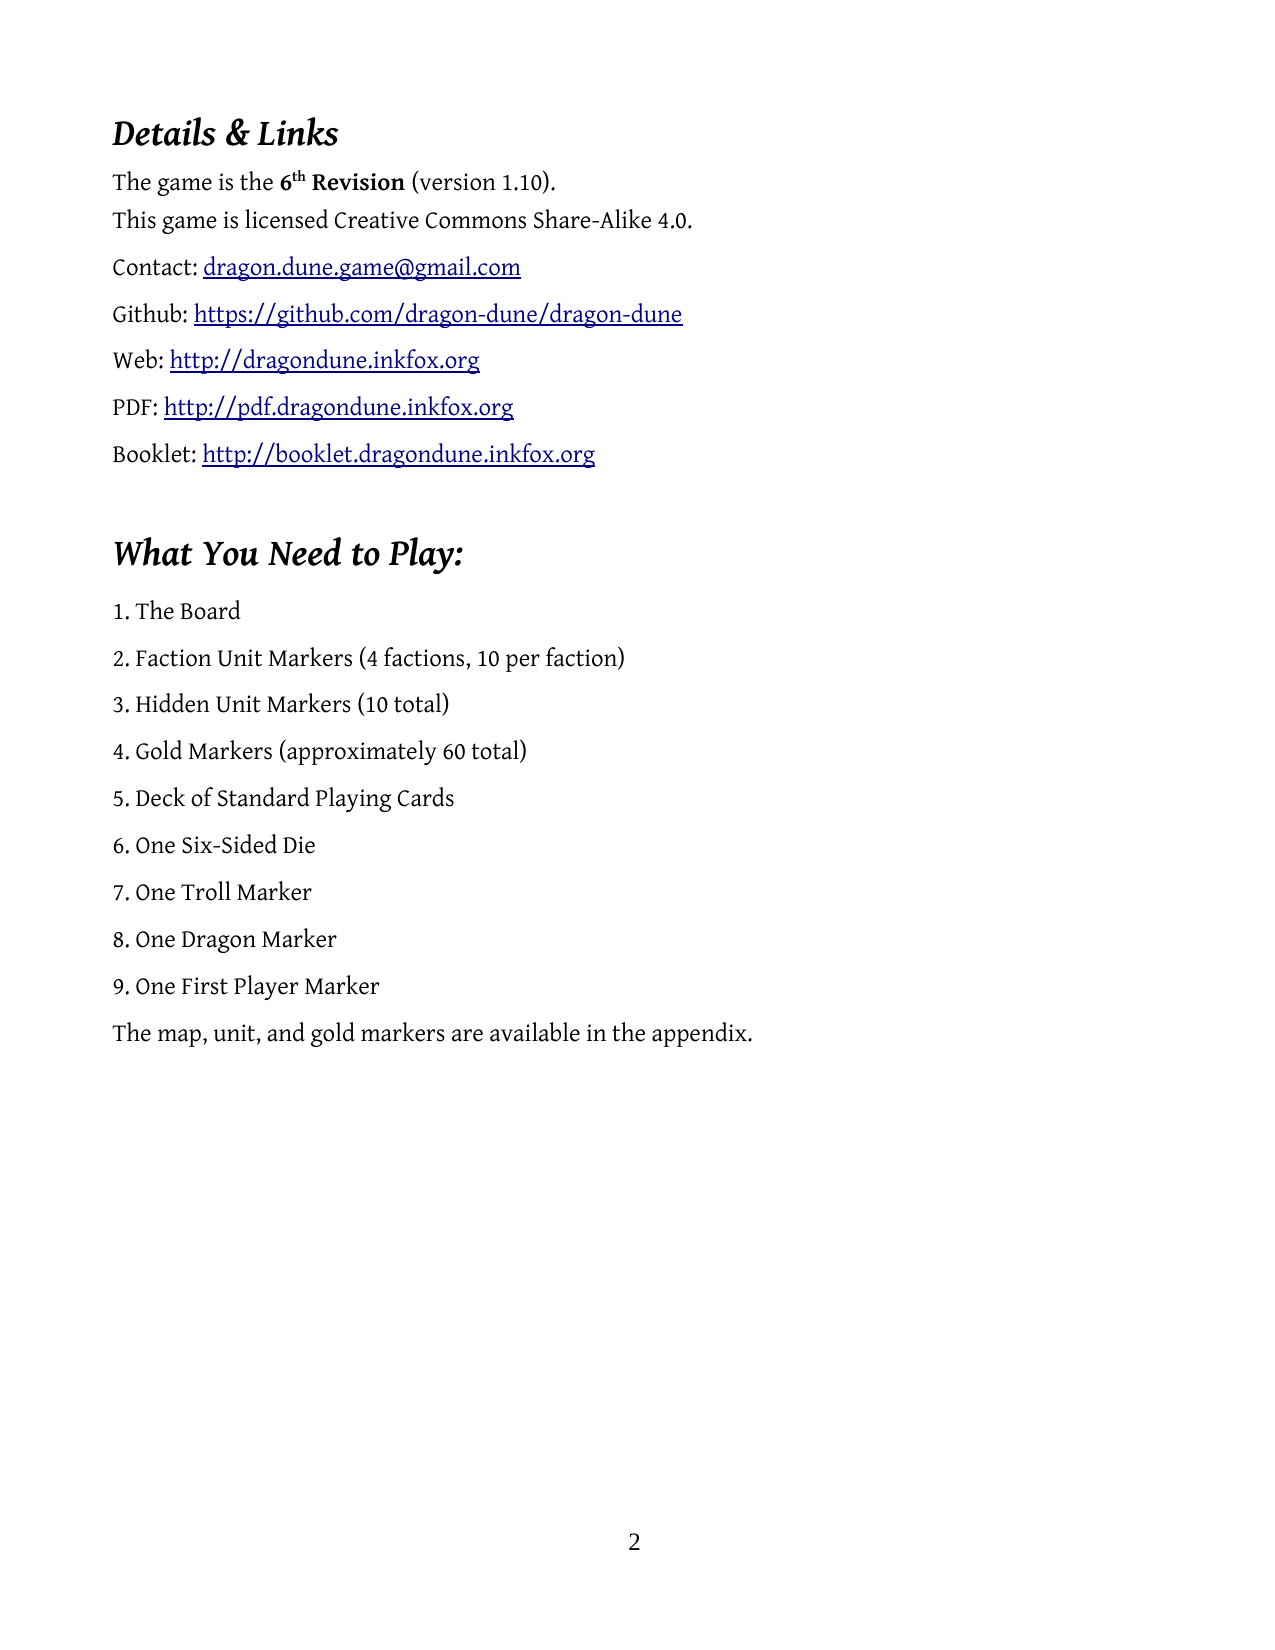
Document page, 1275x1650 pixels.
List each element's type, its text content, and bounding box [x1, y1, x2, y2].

text 6. One Six-Sided Die [112, 832, 1162, 861]
subtitle What You Need to Play: [112, 532, 1162, 576]
text PDF: http://pdf.dragondune.inkfox.org [112, 394, 1162, 423]
text 5. Deck of Standard Playing Cards [112, 785, 1162, 814]
text Contact: dragon.dune.game@gmail.com [112, 253, 1162, 282]
text Github: https://github.com/dragon-dune/dragon-dune [112, 300, 1162, 329]
text 7. One Troll Marker [112, 878, 1162, 907]
text This game is licensed Creative Commons Share-Alike 4.0. [112, 206, 1162, 235]
text 9. One First Player Marker [112, 972, 1162, 1001]
text Web: http://dragondune.inkfox.org [112, 347, 1162, 376]
text 1. The Board [112, 597, 1162, 626]
text 8. One Dragon Marker [112, 925, 1162, 954]
text 2. Faction Unit Markers (4 factions, 10 per faction) [112, 644, 1162, 673]
text The game is the 6th Revision (version 1.10). [112, 168, 1162, 197]
text Booklet: http://booklet.dragondune.inkfox.org [112, 441, 1162, 498]
subtitle Details & Links [112, 112, 1162, 156]
text 4. Gold Markers (approximately 60 total) [112, 738, 1162, 767]
text The map, unit, and gold markers are available in the appendix. [112, 1019, 1162, 1048]
text 3. Hidden Unit Markers (10 total) [112, 691, 1162, 720]
